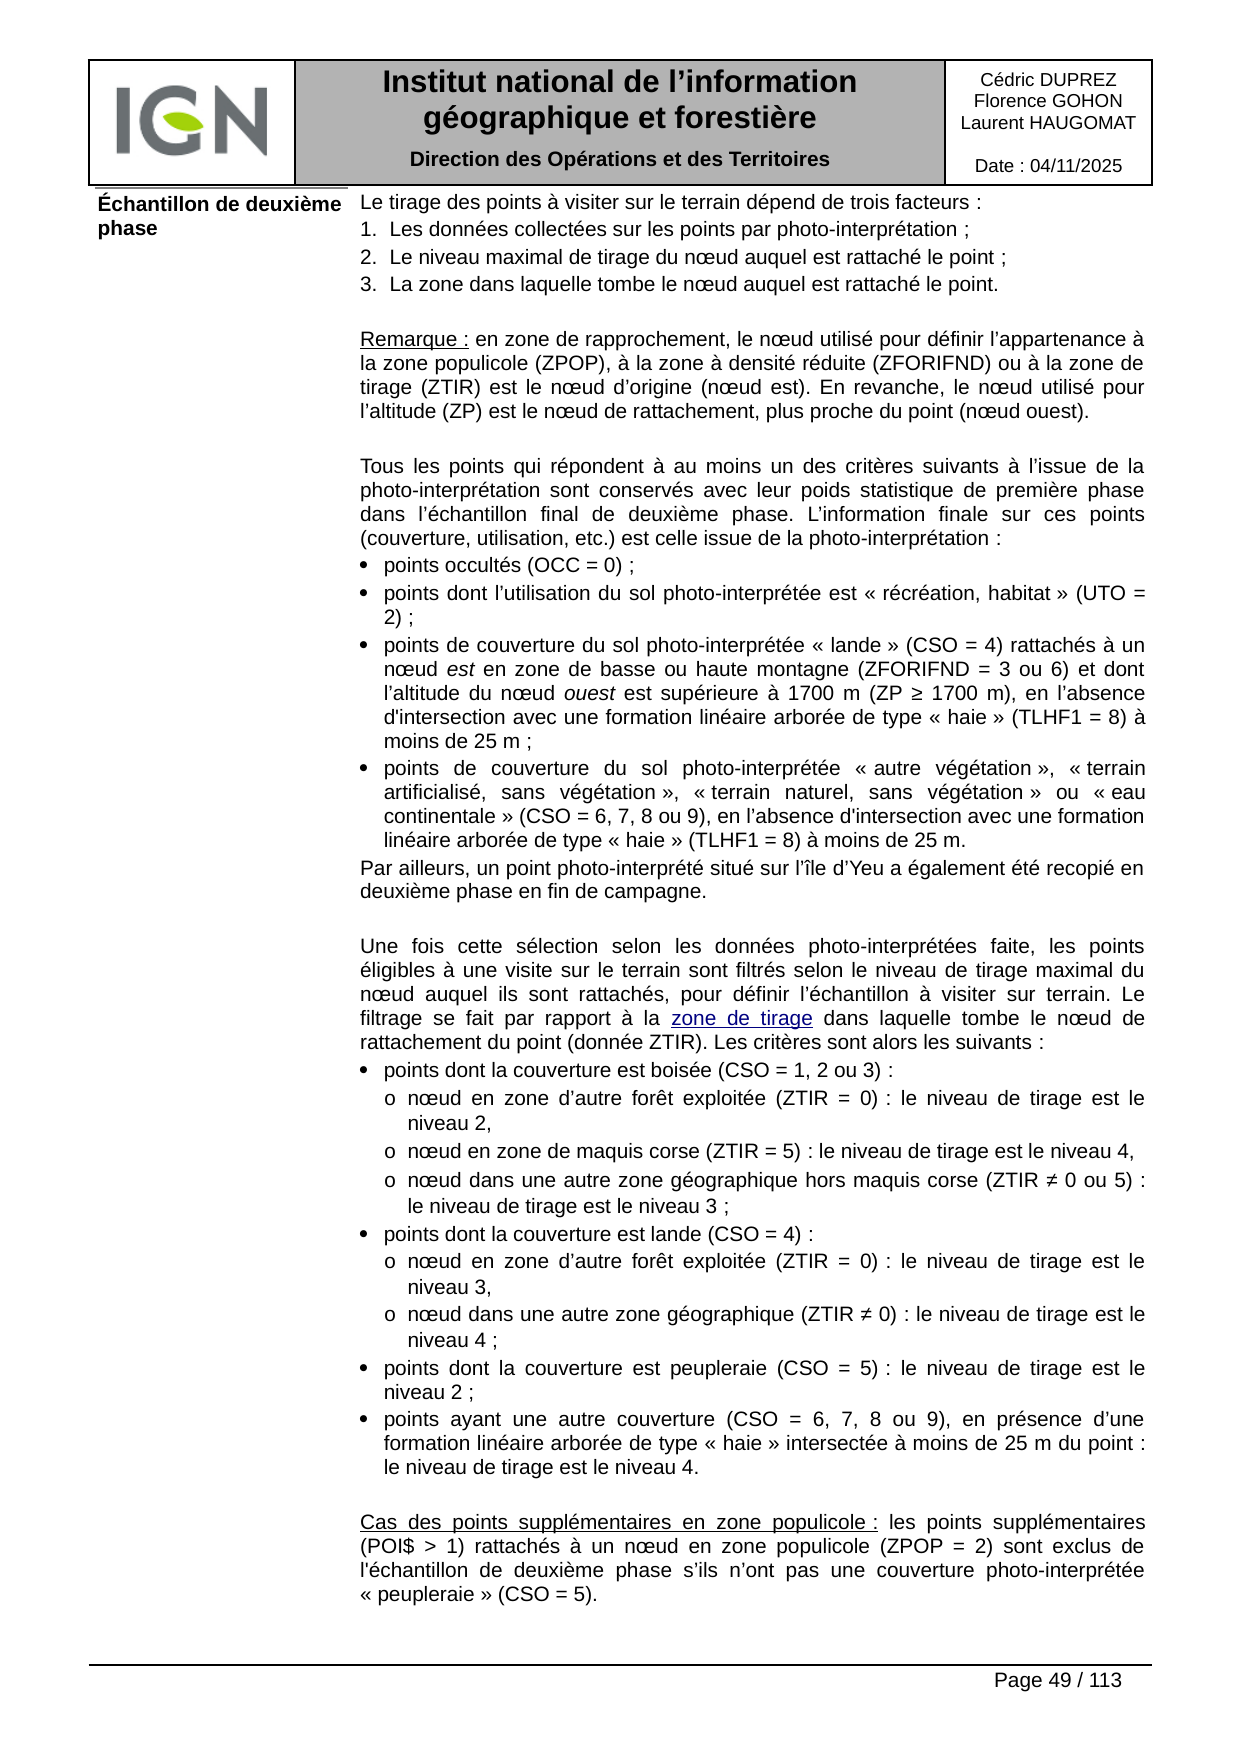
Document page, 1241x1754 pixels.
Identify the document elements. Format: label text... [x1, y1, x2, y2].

picture [91, 62, 293, 180]
table_cell Le tirage des points à visiter sur le terrain dépend de trois facteurs : Les données collectées sur les points par photo-interprétation ; Le niveau maximal de tirage du nœud auquel est rattaché le point ; La zone dans laquelle tombe le nœud auquel est rattaché le point. Remarque : en zone de rapprochement, le nœud utilisé pour définir l’appartenance à la zone populicole (ZPOP), à la zone à densité réduite (ZFORIFND) ou à la zone de tirage (ZTIR) est le nœud d’origine (nœud est). En revanche, le nœud utilisé pour l’altitude (ZP) est le nœud de rattachement, plus proche du point (nœud ouest). Tous les points qui répondent à au moins un des critères suivants à l’issue de la photo-interprétation sont conservés avec leur poids statistique de première phase dans l’échantillon final de deuxième phase. L’information finale sur ces points (couverture, utilisation, etc.) est celle issue de la photo-interprétation : points occultés (OCC = 0) ; points dont l’utilisation du sol photo-interprétée est « récréation, habitat » (UTO = 2) ; points de couverture du sol photo-interprétée « lande » (CSO = 4) rattachés à un nœud est en zone de basse ou haute montagne (ZFORIFND = 3 ou 6) et dont l’altitude du nœud ouest est supérieure à 1700 m (ZP ≥ 1700 m), en l’absence d'intersection avec une formation linéaire arborée de type « haie » (TLHF1 = 8) à moins de 25 m ; points de couverture du sol photo-interprétée « autre végétation », « terrain artificialisé, sans végétation », « terrain naturel, sans végétation » ou « eau continentale » (CSO = 6, 7, 8 ou 9), en l’absence d'intersection avec une formation linéaire arborée de type « haie » (TLHF1 = 8) à moins de 25 m. Par ailleurs, un point photo-interprété situé sur l’île d’Yeu a également été recopié en deuxième phase en fin de campagne. Une fois cette sélection selon les données photo-interprétées faite, les points éligibles à une visite sur le terrain sont filtrés selon le niveau de tirage maximal du nœud auquel ils sont rattachés, pour définir l’échantillon à visiter sur terrain. Le filtrage se fait par rapport à la zone de tirage dans laquelle tombe le nœud de rattachement du point (donnée ZTIR). Les critères sont alors les suivants : points dont la couverture est boisée (CSO = 1, 2 ou 3) : nœud en zone d’autre forêt exploitée (ZTIR = 0) : le niveau de tirage est le niveau 2, nœud en zone de maquis corse (ZTIR = 5) : le niveau de tirage est le niveau 4, nœud dans une autre zone géographique hors maquis corse (ZTIR ≠ 0 ou 5) : le niveau de tirage est le niveau 3 ; points dont la couverture est lande (CSO = 4) : nœud en zone d’autre forêt exploitée (ZTIR = 0) : le niveau de tirage est le niveau 3, nœud dans une autre zone géographique (ZTIR ≠ 0) : le niveau de tirage est le niveau 4 ; points dont la couverture est peupleraie (CSO = 5) : le niveau de tirage est le niveau 2 ; points ayant une autre couverture (CSO = 6, 7, 8 ou 9), en présence d’une formation linéaire arborée de type « haie » intersectée à moins de 25 m du point : le niveau de tirage est le niveau 4. Cas des points supplémentaires en zone populicole : les points supplémentaires (POI$ > 1) rattachés à un nœud en zone populicole (ZPOP = 2) sont exclus de l'échantillon de deuxième phase s’ils n’ont pas une couverture photo-interprétée « peupleraie » (CSO = 5). [354, 186, 1152, 1639]
table_cell Échantillon de deuxième phase [89, 186, 354, 1639]
